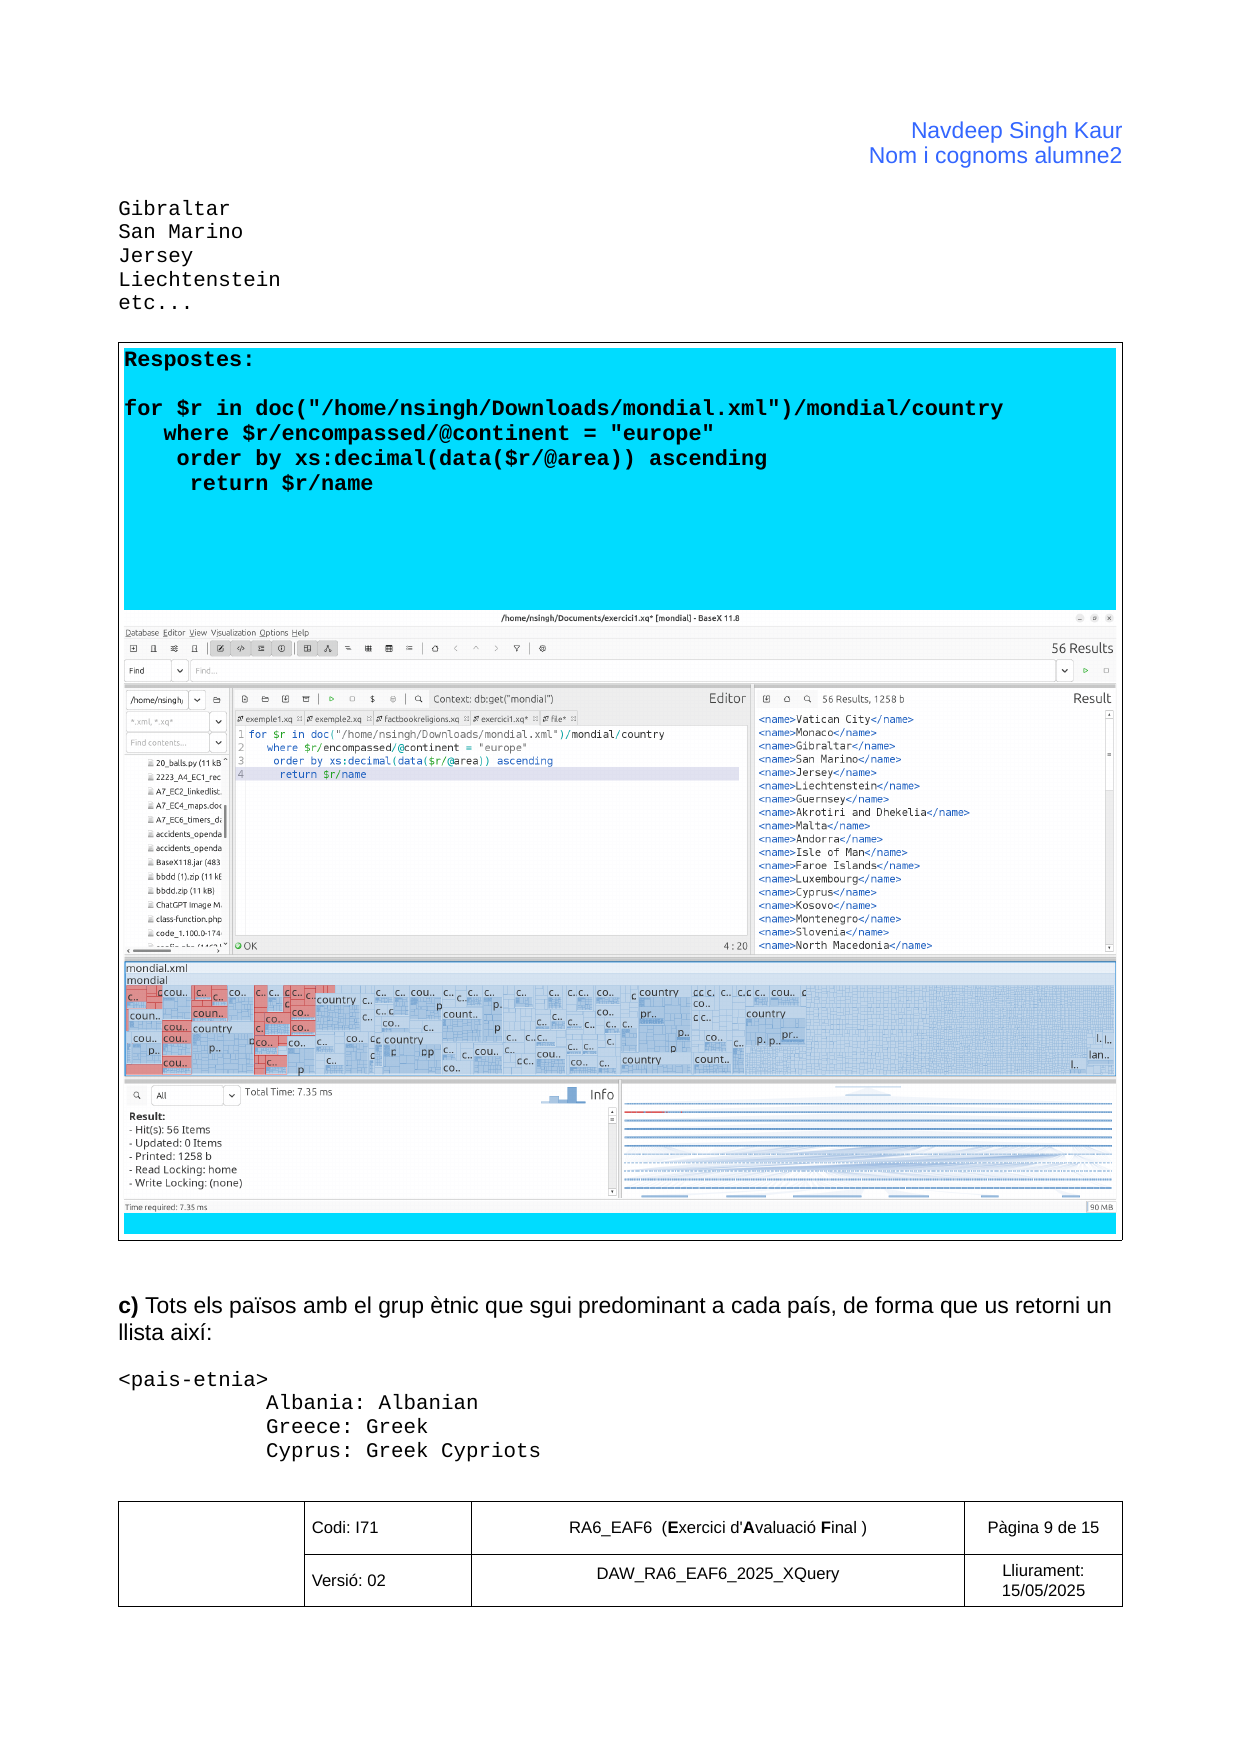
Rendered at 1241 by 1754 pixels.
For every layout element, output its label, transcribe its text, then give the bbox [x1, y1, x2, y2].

text Cyprus: Greek Cypriots [118, 1440, 1122, 1463]
text Liechtenstein [118, 268, 1122, 292]
table_header Respostes: for $r in doc("/home/nsingh/Downloads/mondial.xml")/mondial/country where $r/encompassed/@continent = "europe" order by xs:decimal(data($r/@area)) ascending return $r/name [119, 343, 1122, 1239]
text c) Tots els països amb el grup ètnic que sgui predominant a cada país, de forma que us retorni un llista així: [118, 1292, 1122, 1345]
text Gibraltar [118, 198, 1122, 221]
text Jersey [118, 245, 1122, 268]
text Albania: Albanian [118, 1392, 1122, 1416]
picture [123, 610, 1117, 1213]
text etc... [118, 292, 1122, 316]
text <pais-etnia> [118, 1369, 1122, 1392]
text Greece: Greek [118, 1416, 1122, 1440]
text San Marino [118, 221, 1122, 245]
